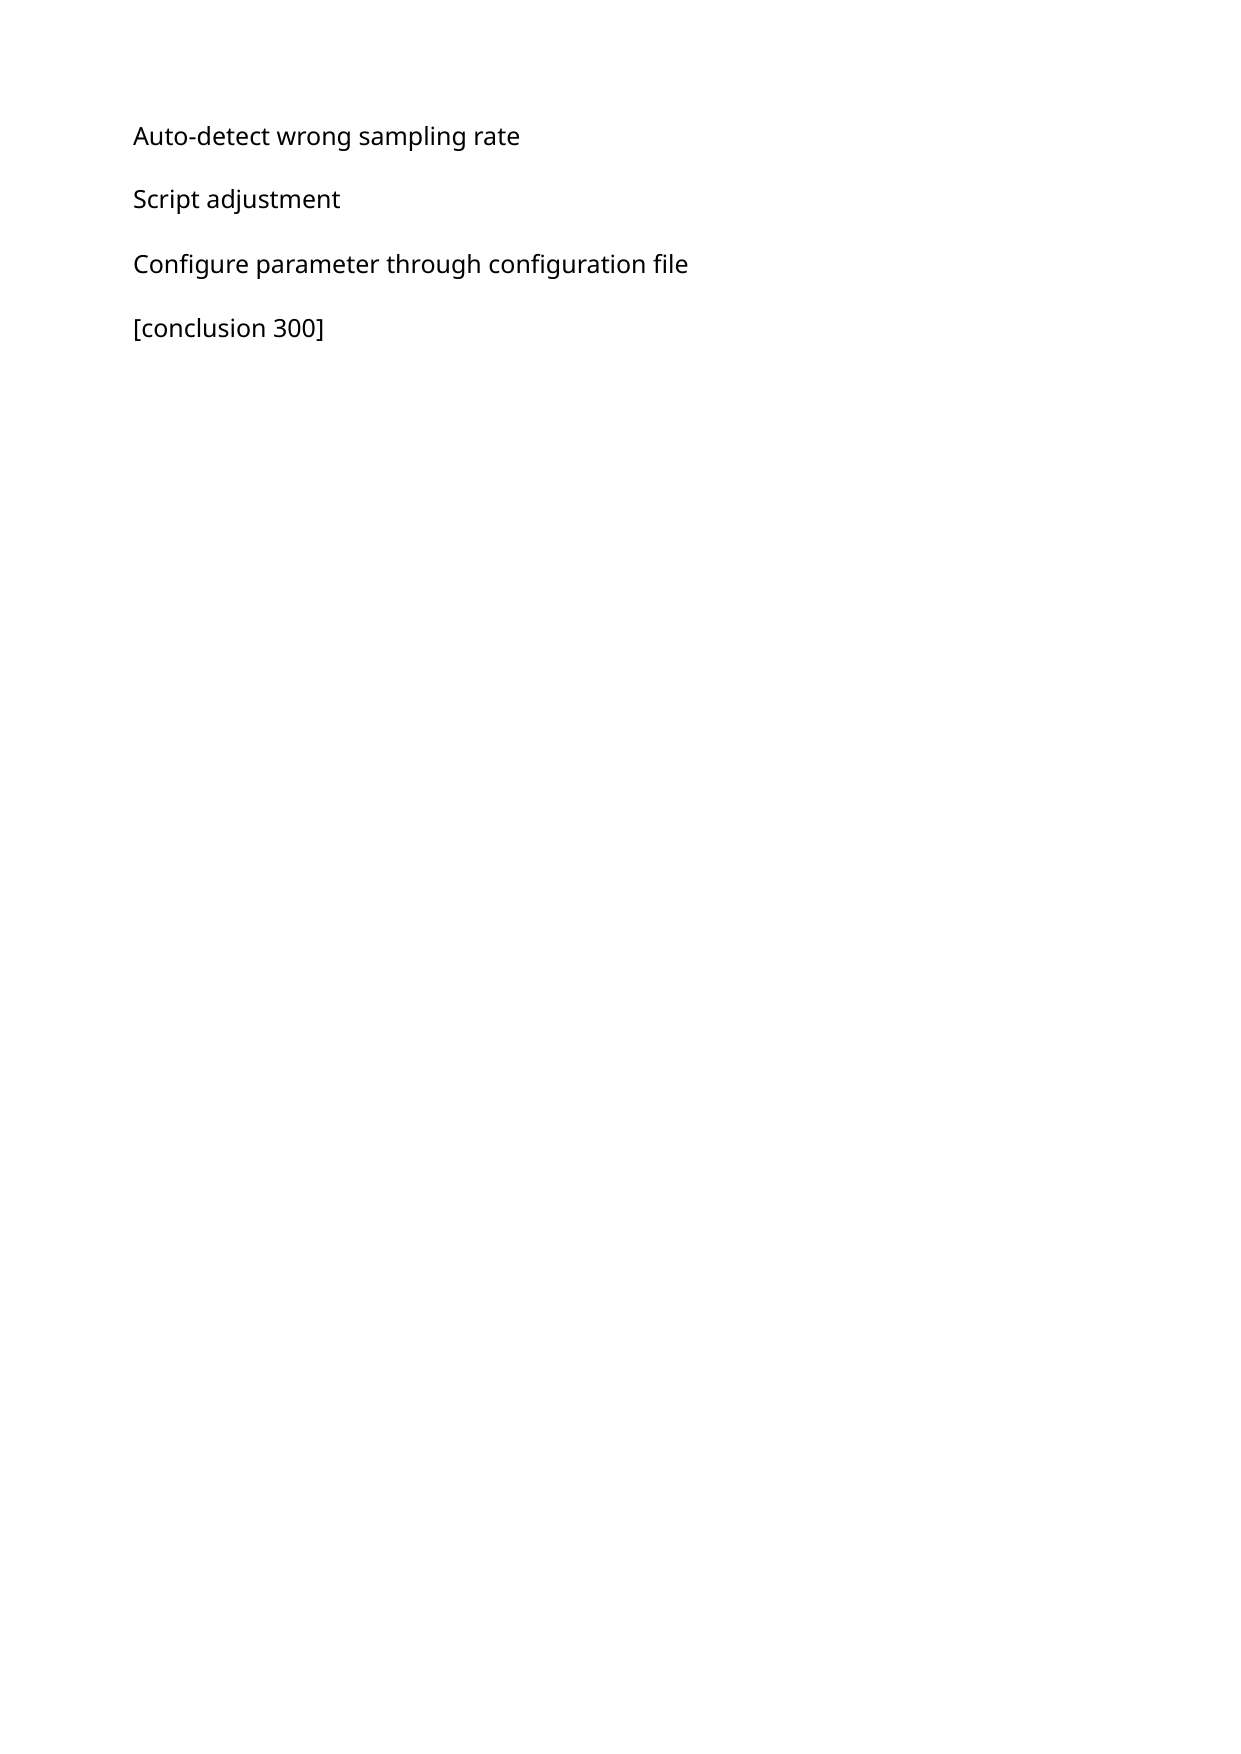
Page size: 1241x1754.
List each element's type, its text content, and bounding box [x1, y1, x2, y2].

text [conclusion 300] [59, 310, 1181, 344]
text Script adjustment [59, 182, 1181, 216]
text Auto-detect wrong sampling rate [59, 118, 1181, 152]
text Configure parameter through configuration file [59, 246, 1181, 280]
